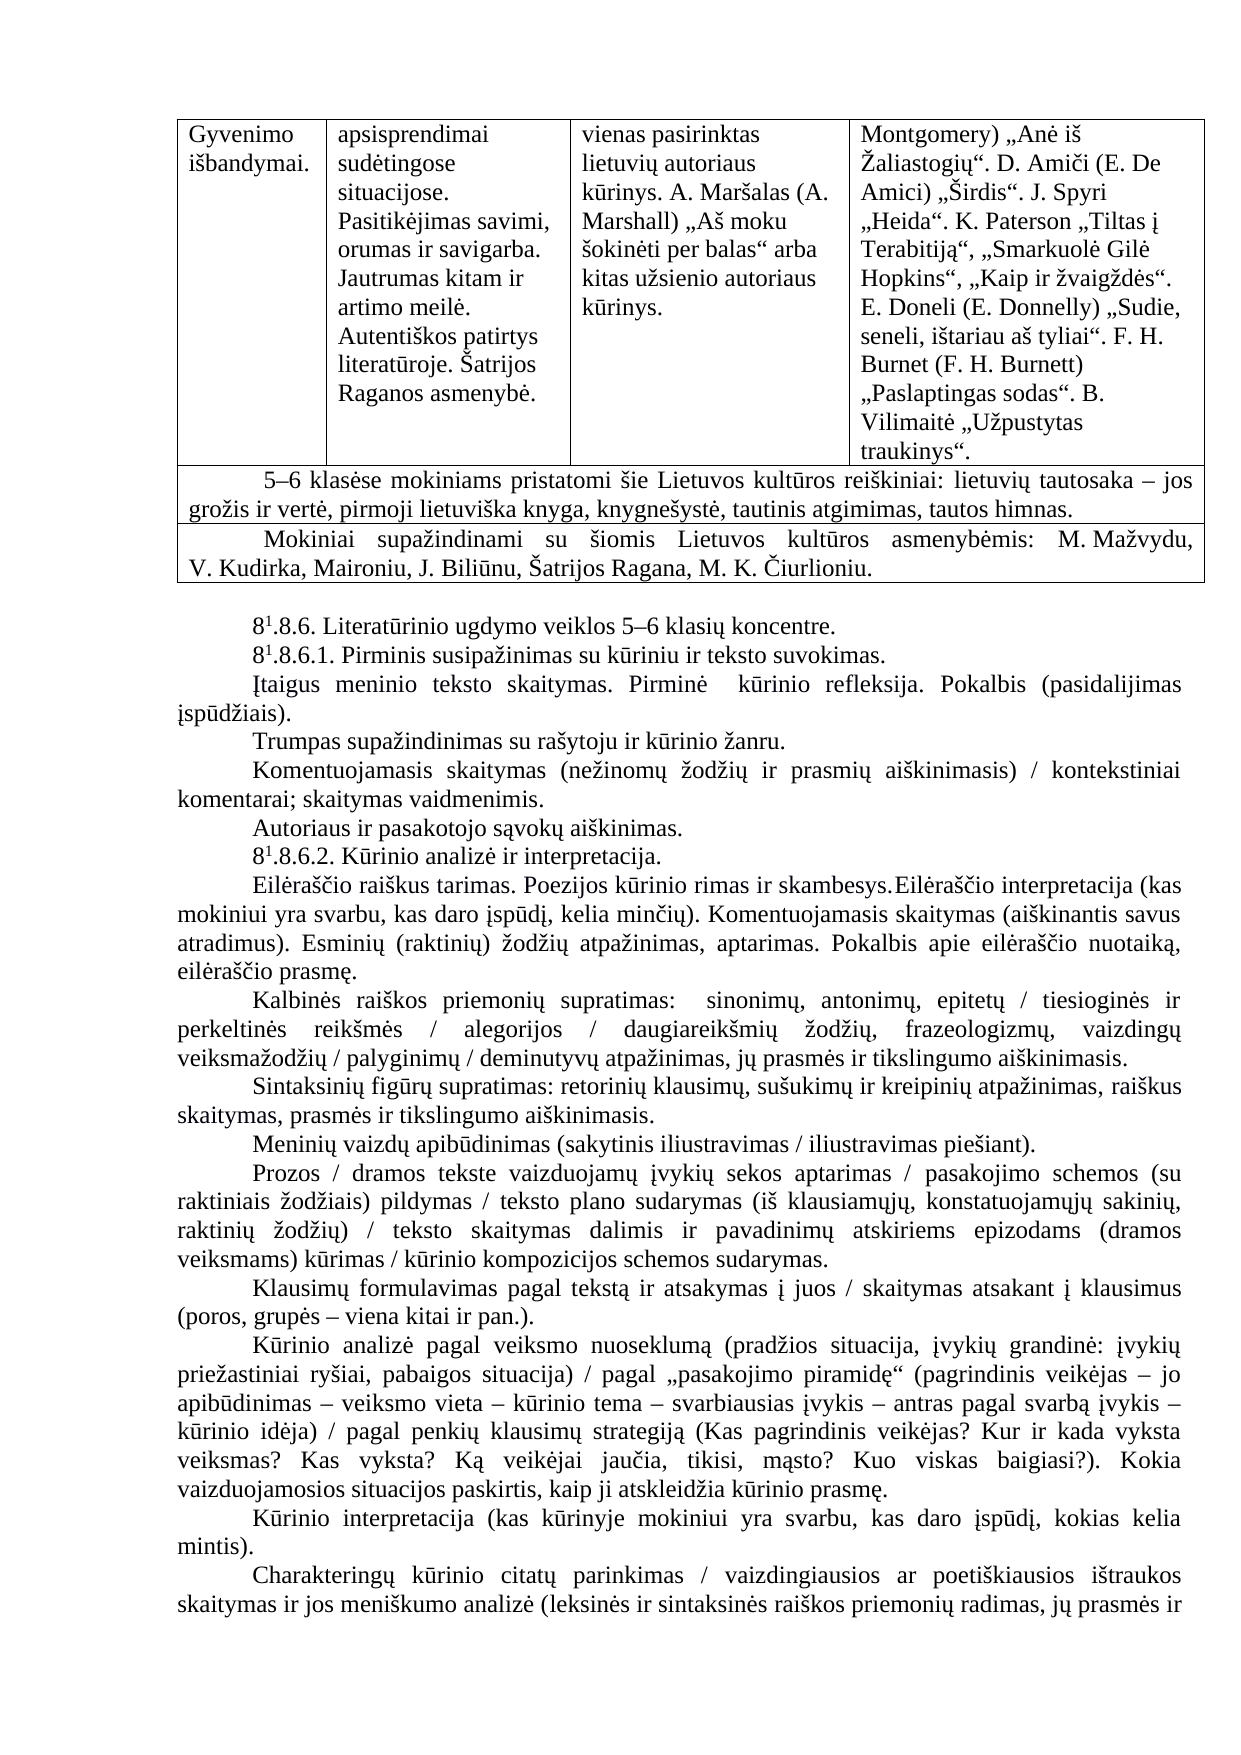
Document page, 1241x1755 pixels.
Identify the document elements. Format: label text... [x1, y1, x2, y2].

text Kūrinio analizė pagal veiksmo nuoseklumą (pradžios situacija, įvykių grandinė: įvykių priežastiniai ryšiai, pabaigos situacija) / pagal „pasakojimo piramidę“ (pagrindinis veikėjas – jo apibūdinimas – veiksmo vieta – kūrinio tema – svarbiausias įvykis – antras pagal svarbą įvykis – kūrinio idėja) / pagal penkių klausimų strategiją (Kas pagrindinis veikėjas? Kur ir kada vyksta veiksmas? Kas vyksta? Ką veikėjai jaučia, tikisi, mąsto? Kuo viskas baigiasi?). Kokia vaizduojamosios situacijos paskirtis, kaip ji atskleidžia kūrinio prasmę. [177, 1330, 1182, 1503]
text Komentuojamasis skaitymas (nežinomų žodžių ir prasmių aiškinimasis) / kontekstiniai komentarai; skaitymas vaidmenimis. [177, 755, 1182, 813]
text Meninių vaizdų apibūdinimas (sakytinis iliustravimas / iliustravimas piešiant). [177, 1129, 1182, 1158]
table_cell Gyvenimo išbandymai. [178, 120, 326, 464]
table_cell 5–6 klasėse mokiniams pristatomi šie Lietuvos kultūros reiškiniai: lietuvių tautosaka – jos grožis ir vertė, pirmoji lietuviška knyga, knygnešystė, tautinis atgimimas, tautos himnas. [178, 466, 1204, 523]
text Trumpas supažindinimas su rašytoju ir kūrinio žanru. [177, 726, 1182, 755]
text Įtaigus meninio teksto skaitymas. Pirminė kūrinio refleksija. Pokalbis (pasidalijimas įspūdžiais). [177, 669, 1182, 726]
text Kūrinio interpretacija (kas kūrinyje mokiniui yra svarbu, kas daro įspūdį, kokias kelia mintis). [177, 1503, 1182, 1560]
text Charakteringų kūrinio citatų parinkimas / vaizdingiausios ar poetiškiausios ištraukos skaitymas ir jos meniškumo analizė (leksinės ir sintaksinės raiškos priemonių radimas, jų prasmės ir [177, 1560, 1182, 1618]
text 81.8.6.1. Pirminis susipažinimas su kūriniu ir teksto suvokimas. [177, 640, 1182, 669]
text Kalbinės raiškos priemonių supratimas: sinonimų, antonimų, epitetų / tiesioginės ir perkeltinės reikšmės / alegorijos / daugiareikšmių žodžių, frazeologizmų, vaizdingų veiksmažodžių / palyginimų / deminutyvų atpažinimas, jų prasmės ir tikslingumo aiškinimasis. [177, 985, 1182, 1071]
text 81.8.6. Literatūrinio ugdymo veiklos 5–6 klasių koncentre. [177, 611, 1182, 640]
table_cell Mokiniai supažindinami su šiomis Lietuvos kultūros asmenybėmis: M. Mažvydu, V. Kudirka, Maironiu, J. Biliūnu, Šatrijos Ragana, M. K. Čiurlioniu. [178, 524, 1204, 582]
text Autoriaus ir pasakotojo sąvokų aiškinimas. [177, 813, 1182, 841]
table_cell Montgomery) „Anė iš Žaliastogių“. D. Amiči (E. De Amici) „Širdis“. J. Spyri „Heida“. K. Paterson „Tiltas į Terabitiją“, „Smarkuolė Gilė Hopkins“, „Kaip ir žvaigždės“. E. Doneli (E. Donnelly) „Sudie, seneli, ištariau aš tyliai“. F. H. Burnet (F. H. Burnett) „Paslaptingas sodas“. B. Vilimaitė „Užpustytas traukinys“. [850, 120, 1204, 464]
text Eilėraščio raiškus tarimas. Poezijos kūrinio rimas ir skambesys.Eilėraščio interpretacija (kas mokiniui yra svarbu, kas daro įspūdį, kelia minčių). Komentuojamasis skaitymas (aiškinantis savus atradimus). Esminių (raktinių) žodžių atpažinimas, aptarimas. Pokalbis apie eilėraščio nuotaiką, eilėraščio prasmę. [177, 870, 1182, 985]
text 81.8.6.2. Kūrinio analizė ir interpretacija. [177, 841, 1182, 870]
table_cell apsisprendimai sudėtingose situacijose. Pasitikėjimas savimi, orumas ir savigarba. Jautrumas kitam ir artimo meilė. Autentiškos patirtys literatūroje. Šatrijos Raganos asmenybė. [327, 120, 570, 464]
text Klausimų formulavimas pagal tekstą ir atsakymas į juos / skaitymas atsakant į klausimus (poros, grupės – viena kitai ir pan.). [177, 1273, 1182, 1330]
text Prozos / dramos tekste vaizduojamų įvykių sekos aptarimas / pasakojimo schemos (su raktiniais žodžiais) pildymas / teksto plano sudarymas (iš klausiamųjų, konstatuojamųjų sakinių, raktinių žodžių) / teksto skaitymas dalimis ir pavadinimų atskiriems epizodams (dramos veiksmams) kūrimas / kūrinio kompozicijos schemos sudarymas. [177, 1158, 1182, 1273]
text Sintaksinių figūrų supratimas: retorinių klausimų, sušukimų ir kreipinių atpažinimas, raiškus skaitymas, prasmės ir tikslingumo aiškinimasis. [177, 1071, 1182, 1129]
table_cell vienas pasirinktas lietuvių autoriaus kūrinys. A. Maršalas (A. Marshall) „Aš moku šokinėti per balas“ arba kitas užsienio autoriaus kūrinys. [571, 120, 849, 464]
